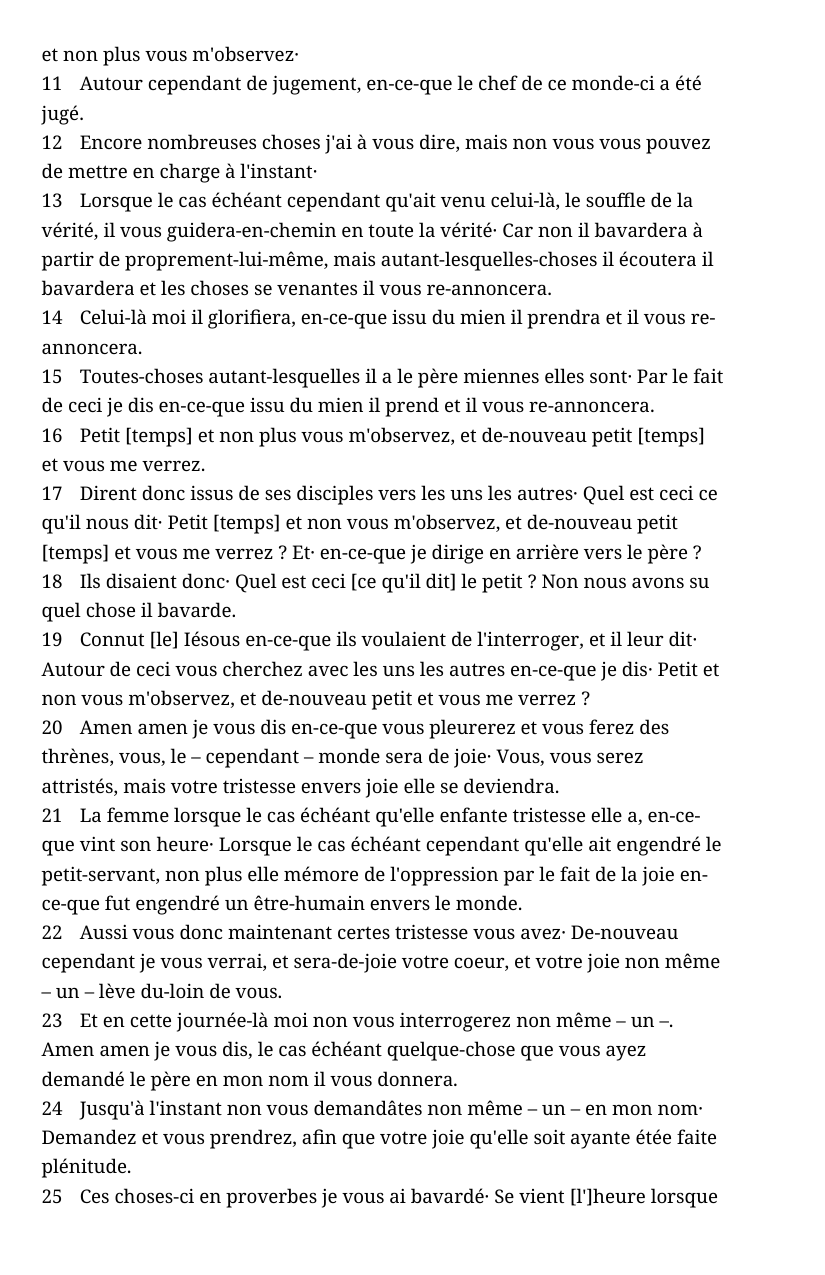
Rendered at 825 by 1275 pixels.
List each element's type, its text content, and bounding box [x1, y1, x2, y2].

text et non plus vous m'observez· 11 Autour cependant de jugement, en-ce-que le chef de ce monde-ci a été jugé. 12 Encore nombreuses choses j'ai à vous dire, mais non vous vous pouvez de mettre en charge à l'instant· 13 Lorsque le cas échéant cependant qu'ait venu celui-là, le souffle de la vérité, il vous guidera-en-chemin en toute la vérité· Car non il bavardera à partir de proprement-lui-même, mais autant-lesquelles-choses il écoutera il bavardera et les choses se venantes il vous re-annoncera. 14 Celui-là moi il glorifiera, en-ce-que issu du mien il prendra et il vous re-annoncera. 15 Toutes-choses autant-lesquelles il a le père miennes elles sont· Par le fait de ceci je dis en-ce-que issu du mien il prend et il vous re-annoncera. 16 Petit [temps] et non plus vous m'observez, et de-nouveau petit [temps] et vous me verrez. 17 Dirent donc issus de ses disciples vers les uns les autres· Quel est ceci ce qu'il nous dit· Petit [temps] et non vous m'observez, et de-nouveau petit [temps] et vous me verrez ? Et· en-ce-que je dirige en arrière vers le père ? 18 Ils disaient donc· Quel est ceci [ce qu'il dit] le petit ? Non nous avons su quel chose il bavarde. 19 Connut [le] Iésous en-ce-que ils voulaient de l'interroger, et il leur dit· Autour de ceci vous cherchez avec les uns les autres en-ce-que je dis· Petit et non vous m'observez, et de-nouveau petit et vous me verrez ? 20 Amen amen je vous dis en-ce-que vous pleurerez et vous ferez des thrènes, vous, le – cependant – monde sera de joie· Vous, vous serez attristés, mais votre tristesse envers joie elle se deviendra. 21 La femme lorsque le cas échéant qu'elle enfante tristesse elle a, en-ce-que vint son heure· Lorsque le cas échéant cependant qu'elle ait engendré le petit-servant, non plus elle mémore de l'oppression par le fait de la joie en-ce-que fut engendré un être-humain envers le monde. 22 Aussi vous donc maintenant certes tristesse vous avez· De-nouveau cependant je vous verrai, et sera-de-joie votre coeur, et votre joie non même – un – lève du-loin de vous. 23 Et en cette journée-là moi non vous interrogerez non même – un –. Amen amen je vous dis, le cas échéant quelque-chose que vous ayez demandé le père en mon nom il vous donnera. 24 Jusqu'à l'instant non vous demandâtes non même – un – en mon nom· Demandez et vous prendrez, afin que votre joie qu'elle soit ayante étée faite plénitude. 25 Ces choses-ci en proverbes je vous ai bavardé· Se vient [l']heure lorsque [41, 41, 724, 1208]
